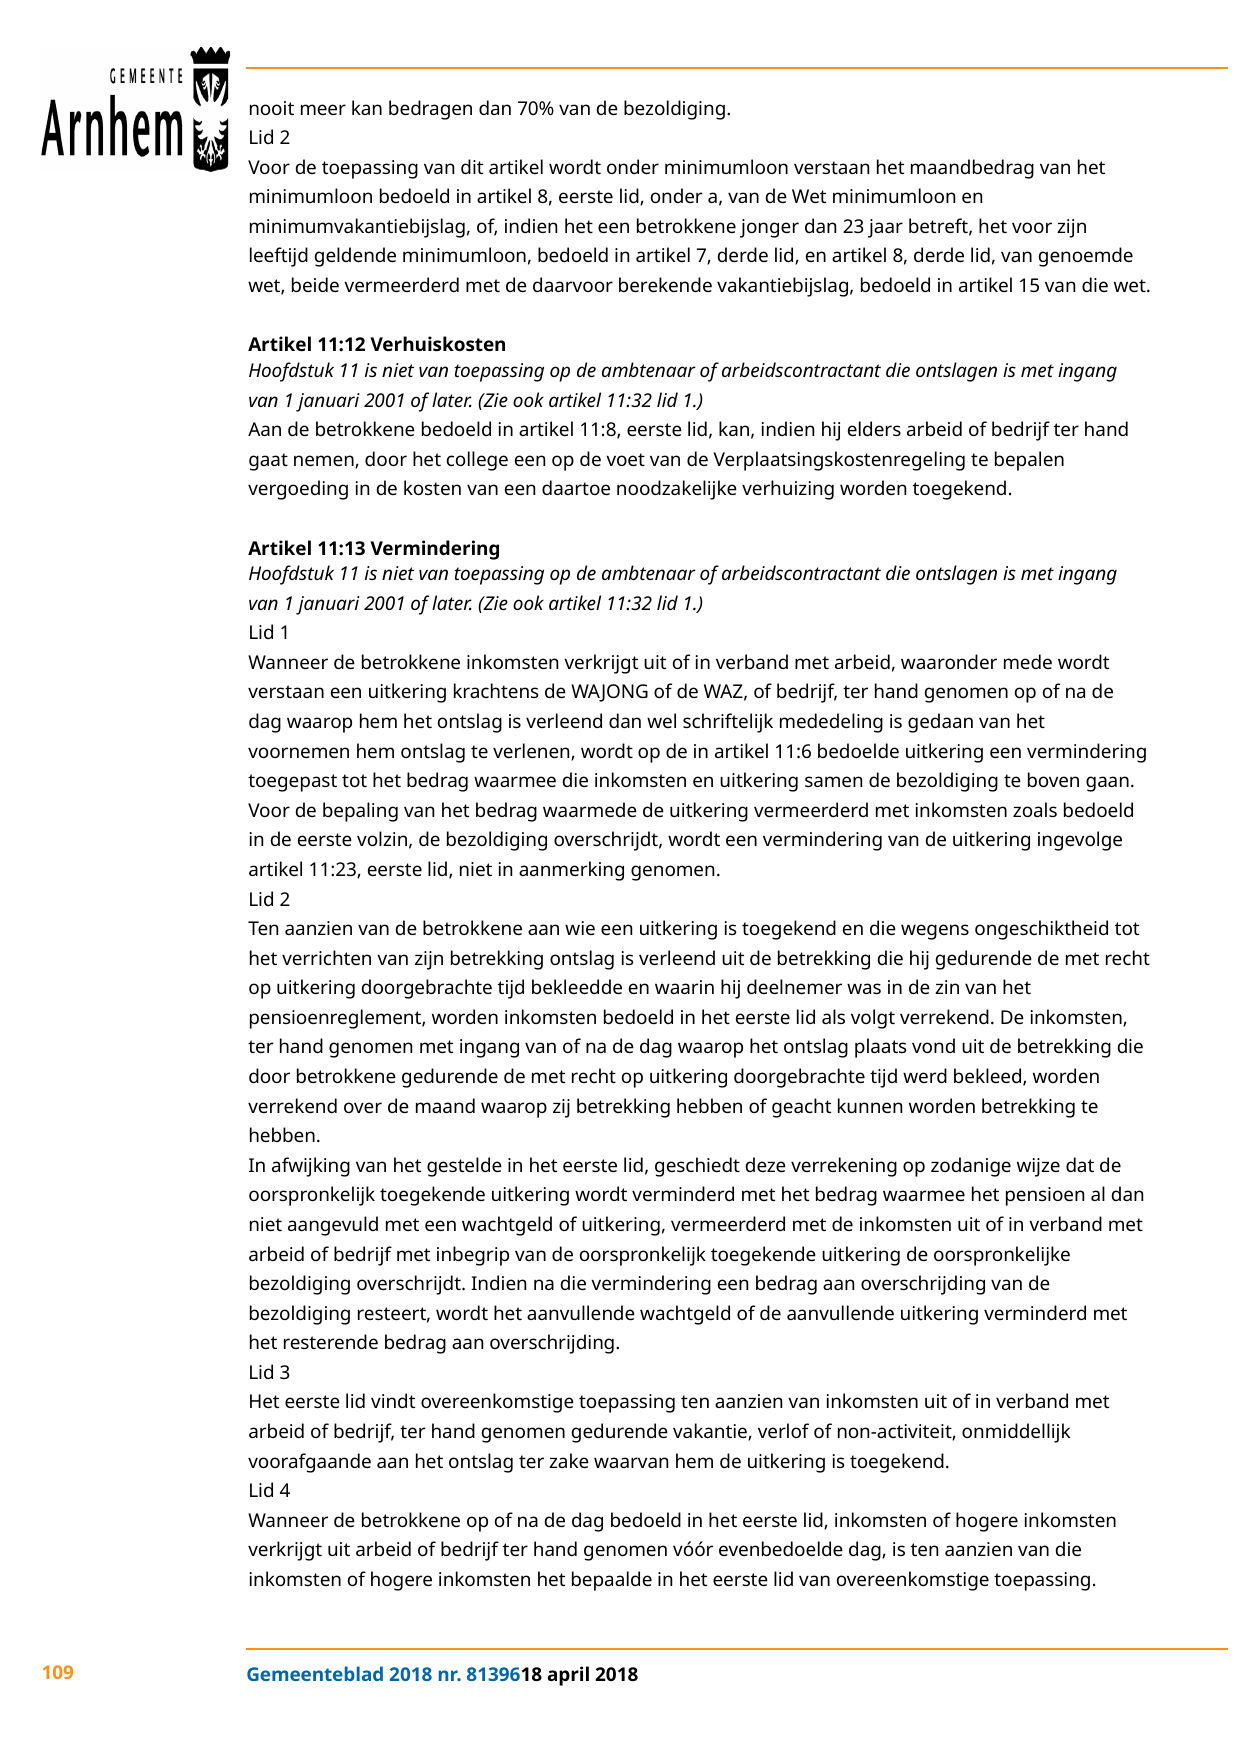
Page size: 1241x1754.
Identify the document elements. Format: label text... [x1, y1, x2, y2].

text Lid 1 [248, 619, 1152, 645]
text Artikel 11:13 Vermindering [248, 535, 1152, 560]
text Wanneer de betrokkene op of na de dag bedoeld in het eerste lid, inkomsten of hogere inkomsten verkrijgt uit arbeid of bedrijf ter hand genomen vóór evenbedoelde dag, is ten aanzien van die inkomsten of hogere inkomsten het bepaalde in het eerste lid van overeenkomstige toepassing. [248, 1507, 1152, 1592]
text Lid 4 [248, 1477, 1152, 1503]
text Lid 2 [248, 124, 1152, 150]
text Het eerste lid vindt overeenkomstige toepassing ten aanzien van inkomsten uit of in verband met arbeid of bedrijf, ter hand genomen gedurende vakantie, verlof of non-activiteit, onmiddellijk voorafgaande aan het ontslag ter zake waarvan hem de uitkering is toegekend. [248, 1389, 1152, 1474]
text Aan de betrokkene bedoeld in artikel 11:8, eerste lid, kan, indien hij elders arbeid of bedrijf ter hand gaat nemen, door het college een op de voet van de Verplaatsingskostenregeling te bepalen vergoeding in de kosten van een daartoe noodzakelijke verhuizing worden toegekend. [248, 416, 1152, 501]
text Hoofdstuk 11 is niet van toepassing op de ambtenaar of arbeidscontractant die ontslagen is met ingang van 1 januari 2001 of later. (Zie ook artikel 11:32 lid 1.) [248, 560, 1152, 616]
text Ten aanzien van de betrokkene aan wie een uitkering is toegekend en die wegens ongeschiktheid tot het verrichten van zijn betrekking ontslag is verleend uit de betrekking die hij gedurende de met recht op uitkering doorgebrachte tijd bekleedde en waarin hij deelnemer was in de zin van het pensioenreglement, worden inkomsten bedoeld in het eerste lid als volgt verrekend. De inkomsten, ter hand genomen met ingang van of na de dag waarop het ontslag plaats vond uit de betrekking die door betrokkene gedurende de met recht op uitkering doorgebrachte tijd werd bekleed, worden verrekend over de maand waarop zij betrekking hebben of geacht kunnen worden betrekking te hebben. [248, 915, 1152, 1148]
text Artikel 11:12 Verhuiskosten [248, 331, 1152, 357]
text Lid 2 [248, 886, 1152, 912]
picture [41, 47, 231, 172]
text Wanneer de betrokkene inkomsten verkrijgt uit of in verband met arbeid, waaronder mede wordt verstaan een uitkering krachtens de WAJONG of de WAZ, of bedrijf, ter hand genomen op of na de dag waarop hem het ontslag is verleend dan wel schriftelijk mededeling is gedaan van het voornemen hem ontslag te verlenen, wordt op de in artikel 11:6 bedoelde uitkering een vermindering toegepast tot het bedrag waarmee die inkomsten en uitkering samen de bezoldiging te boven gaan. [248, 649, 1152, 793]
text In afwijking van het gestelde in het eerste lid, geschiedt deze verrekening op zodanige wijze dat de oorspronkelijk toegekende uitkering wordt verminderd met het bedrag waarmee het pensioen al dan niet aangevuld met een wachtgeld of uitkering, vermeerderd met de inkomsten uit of in verband met arbeid of bedrijf met inbegrip van de oorspronkelijk toegekende uitkering de oorspronkelijke bezoldiging overschrijdt. Indien na die vermindering een bedrag aan overschrijding van de bezoldiging resteert, wordt het aanvullende wachtgeld of de aanvullende uitkering verminderd met het resterende bedrag aan overschrijding. [248, 1152, 1152, 1355]
text Voor de bepaling van het bedrag waarmede de uitkering vermeerderd met inkomsten zoals bedoeld in de eerste volzin, de bezoldiging overschrijdt, wordt een vermindering van de uitkering ingevolge artikel 11:23, eerste lid, niet in aanmerking genomen. [248, 797, 1152, 882]
text nooit meer kan bedragen dan 70% van de bezoldiging. [248, 95, 1152, 121]
text Hoofdstuk 11 is niet van toepassing op de ambtenaar of arbeidscontractant die ontslagen is met ingang van 1 januari 2001 of later. (Zie ook artikel 11:32 lid 1.) [248, 357, 1152, 412]
text Lid 3 [248, 1359, 1152, 1385]
text Voor de toepassing van dit artikel wordt onder minimumloon verstaan het maandbedrag van het minimumloon bedoeld in artikel 8, eerste lid, onder a, van de Wet minimumloon en minimumvakantiebijslag, of, indien het een betrokkene jonger dan 23 jaar betreft, het voor zijn leeftijd geldende minimumloon, bedoeld in artikel 7, derde lid, en artikel 8, derde lid, van genoemde wet, beide vermeerderd met de daarvoor berekende vakantiebijslag, bedoeld in artikel 15 van die wet. [248, 154, 1152, 298]
